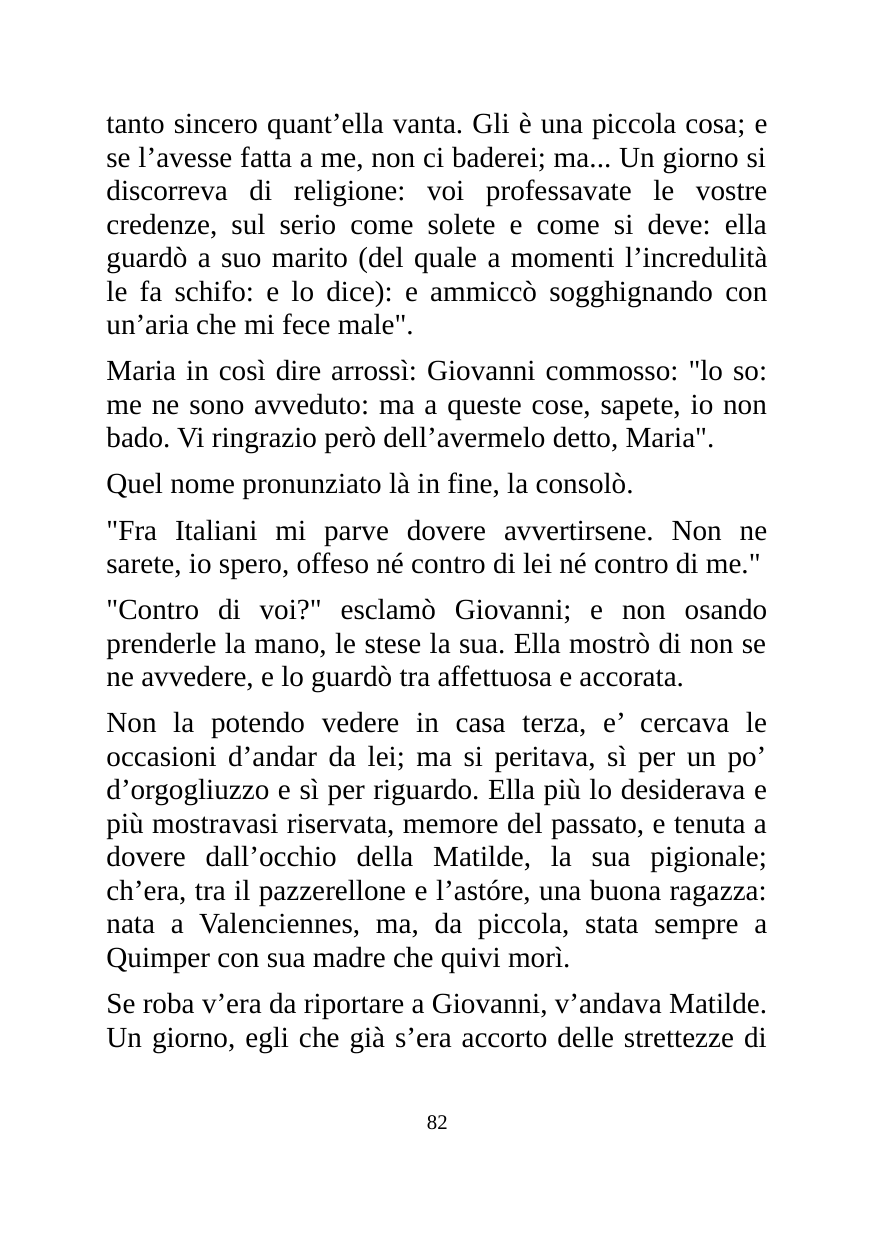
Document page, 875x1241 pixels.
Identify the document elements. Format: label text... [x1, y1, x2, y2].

text Quel nome pronunziato là in fine, la consolò. [106, 467, 768, 500]
text "Contro di voi?" esclamò Giovanni; e non osando prenderle la mano, le stese la sua. Ella mostrò di non se ne avvedere, e lo guardò tra affettuosa e accorata. [106, 592, 768, 693]
text Se roba v’era da riportare a Giovanni, v’andava Matilde. Un giorno, egli che già s’era accorto delle strettezze di [106, 986, 768, 1053]
text Non la potendo vedere in casa terza, e’ cercava le occasioni d’andar da lei; ma si peritava, sì per un po’ d’orgogliuzzo e sì per riguardo. Ella più lo desiderava e più mostravasi riservata, memore del passato, e tenuta a dovere dall’occhio della Matilde, la sua pigionale; ch’era, tra il pazzerellone e l’astóre, una buona ragazza: nata a Valenciennes, ma, da piccola, stata sempre a Quimper con sua madre che quivi morì. [106, 705, 768, 974]
text "Fra Italiani mi parve dovere avvertirsene. Non ne sarete, io spero, offeso né contro di lei né contro di me." [106, 513, 768, 580]
text tanto sincero quant’ella vanta. Gli è una piccola cosa; e se l’avesse fatta a me, non ci baderei; ma... Un giorno si discorreva di religione: voi professavate le vostre credenze, sul serio come solete e come si deve: ella guardò a suo marito (del quale a momenti l’incredulità le fa schifo: e lo dice): e ammiccò sogghignando con un’aria che mi fece male". [106, 106, 768, 341]
text Maria in così dire arrossì: Giovanni commosso: "lo so: me ne sono avveduto: ma a queste cose, sapete, io non bado. Vi ringrazio però dell’avermelo detto, Maria". [106, 353, 768, 454]
